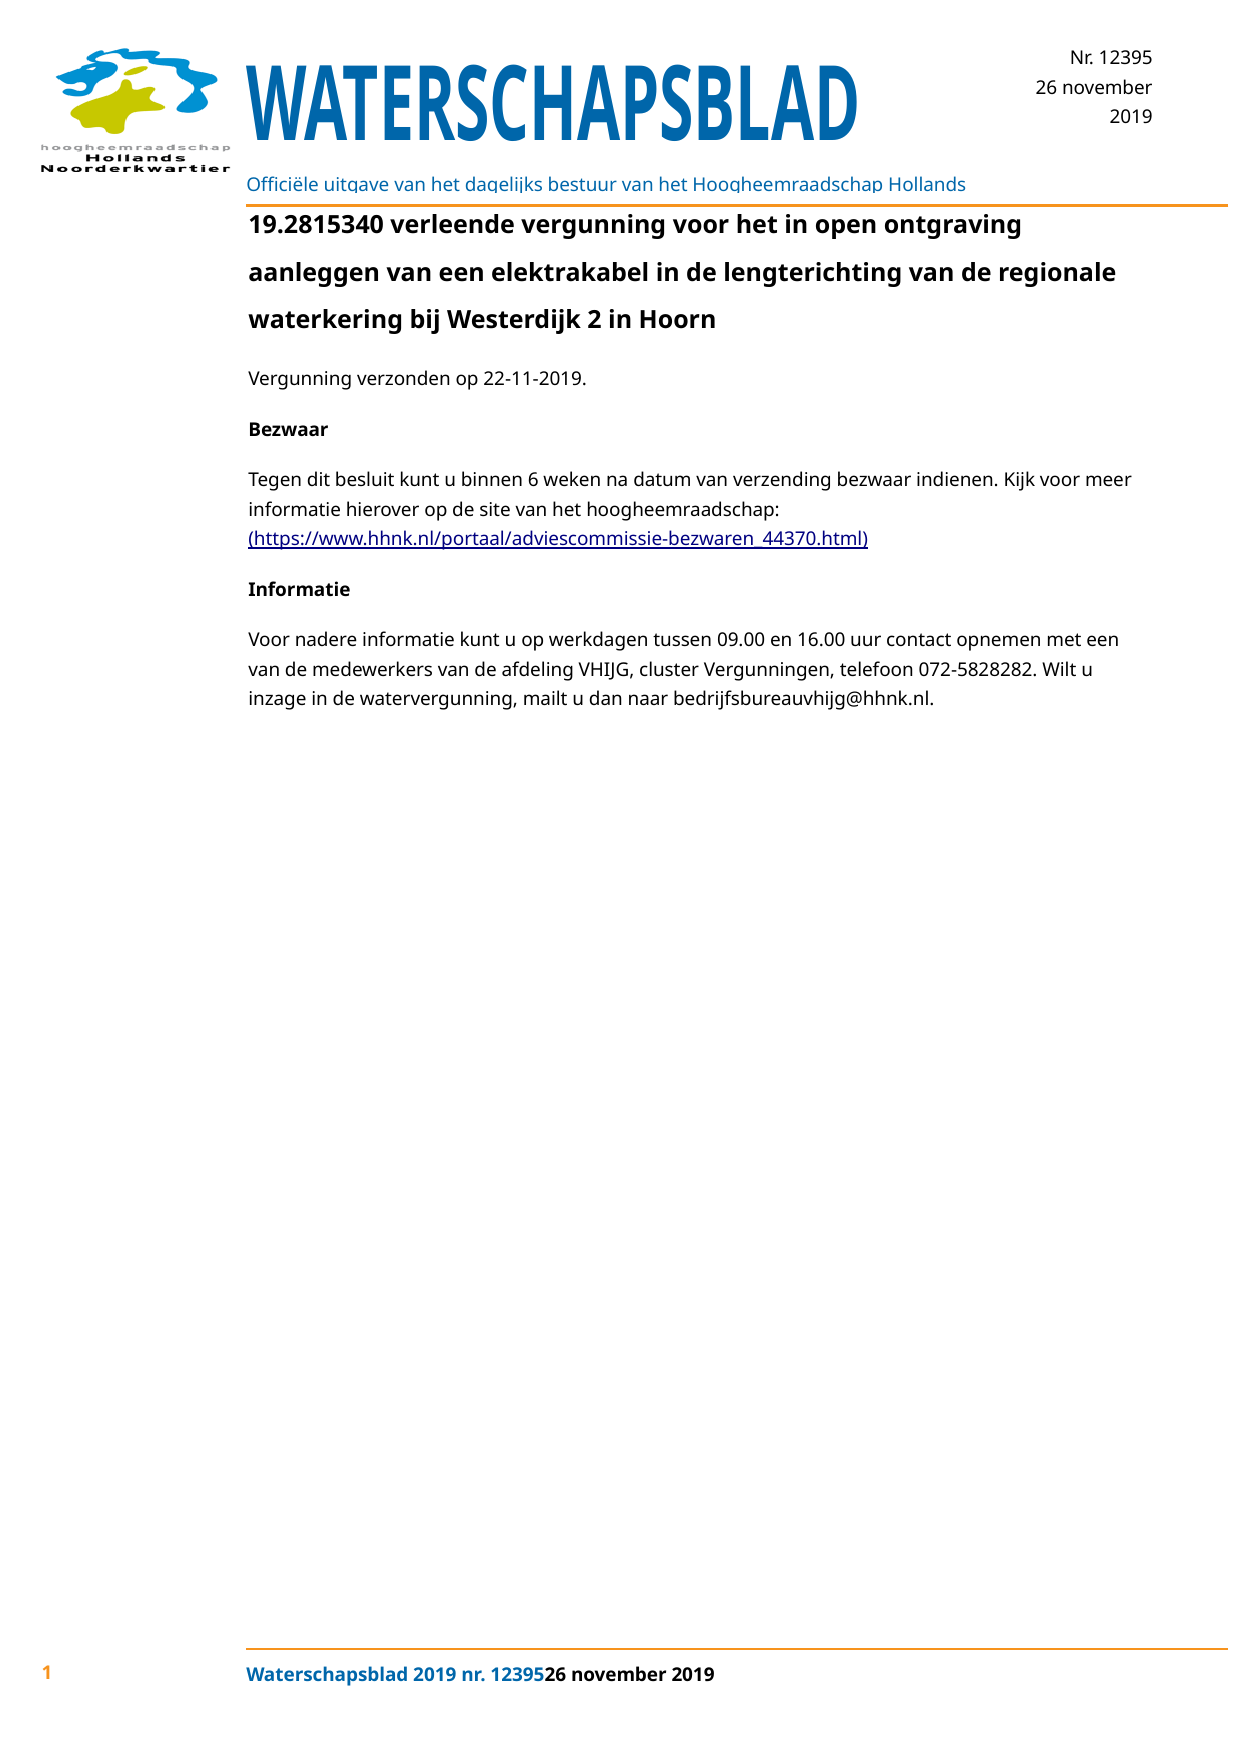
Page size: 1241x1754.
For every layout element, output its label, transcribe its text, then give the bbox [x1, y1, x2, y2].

picture [41, 47, 231, 172]
text Informatie [248, 576, 1152, 602]
text Voor nadere informatie kunt u op werkdagen tussen 09.00 en 16.00 uur contact opnemen met een van de medewerkers van de afdeling VHIJG, cluster Vergunningen, telefoon 072-5828282. Wilt u inzage in de watervergunning, mailt u dan naar bedrijfsbureauvhijg@hhnk.nl. [248, 626, 1152, 711]
text 19.2815340 verleende vergunning voor het in open ontgraving aanleggen van een elektrakabel in de lengterichting van de regionale waterkering bij Westerdijk 2 in Hoorn [248, 207, 1152, 336]
text Bezwaar [248, 416, 1152, 442]
text Tegen dit besluit kunt u binnen 6 weken na datum van verzending bezwaar indienen. Kijk voor meer informatie hierover op de site van het hoogheemraadschap: (https://www.hhnk.nl/portaal/adviescommissie-bezwaren_44370.html) [248, 466, 1152, 551]
text Vergunning verzonden op 22-11-2019. [248, 366, 1152, 391]
